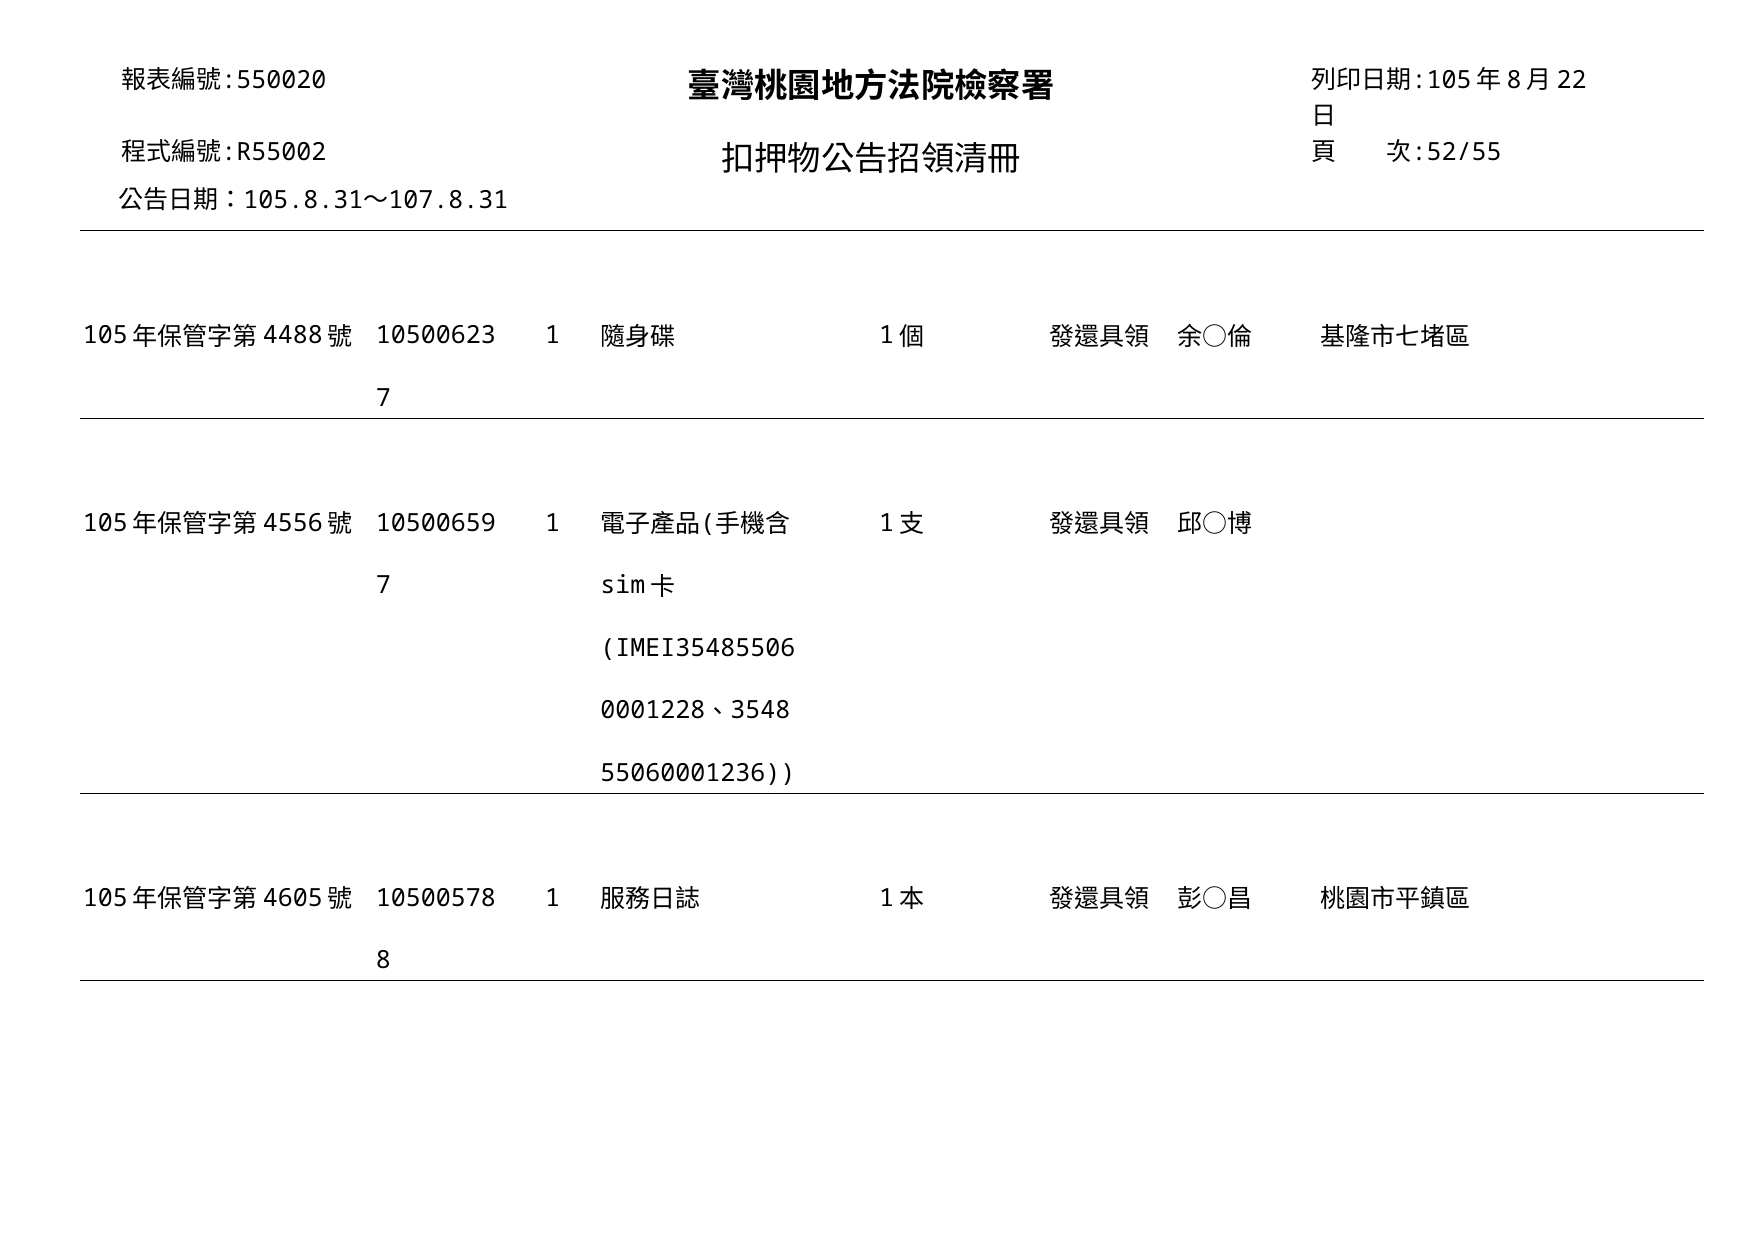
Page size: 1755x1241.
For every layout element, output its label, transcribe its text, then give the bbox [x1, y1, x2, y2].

table_cell 基隆市七堵區 [1317, 231, 1575, 417]
table_cell 發還具領 [1046, 794, 1175, 980]
table_cell 105年保管字第4488號 [80, 231, 373, 417]
table_cell 105年保管字第4556號 [80, 419, 373, 792]
table_cell 發還具領 [1046, 231, 1175, 417]
table_cell 105006237 [373, 231, 507, 417]
table_cell [927, 794, 1046, 980]
table_cell 1 [507, 794, 597, 980]
table_cell 邱○博 [1175, 419, 1317, 792]
table_cell 105年保管字第4605號 [80, 794, 373, 980]
table_cell 1個 [808, 231, 927, 417]
table_cell [1575, 231, 1704, 417]
table_cell 余○倫 [1175, 231, 1317, 417]
table_cell [1575, 419, 1704, 792]
table_cell 彭○昌 [1175, 794, 1317, 980]
table_cell 1本 [808, 794, 927, 980]
table_cell [927, 231, 1046, 417]
table_cell [927, 419, 1046, 792]
table_cell 發還具領 [1046, 419, 1175, 792]
table_cell 隨身碟 [597, 231, 807, 417]
table_cell 105005788 [373, 794, 507, 980]
table_cell 105006597 [373, 419, 507, 792]
table_cell 電子產品(手機含sim卡(IMEI354855060001228、354855060001236)) [597, 419, 807, 792]
table_cell 1 [507, 419, 597, 792]
table_cell 1支 [808, 419, 927, 792]
table_cell 桃園市平鎮區 [1317, 794, 1575, 980]
table_cell [1575, 794, 1704, 980]
table_cell [1317, 419, 1575, 792]
table_cell 1 [507, 231, 597, 417]
table_cell 服務日誌 [597, 794, 807, 980]
